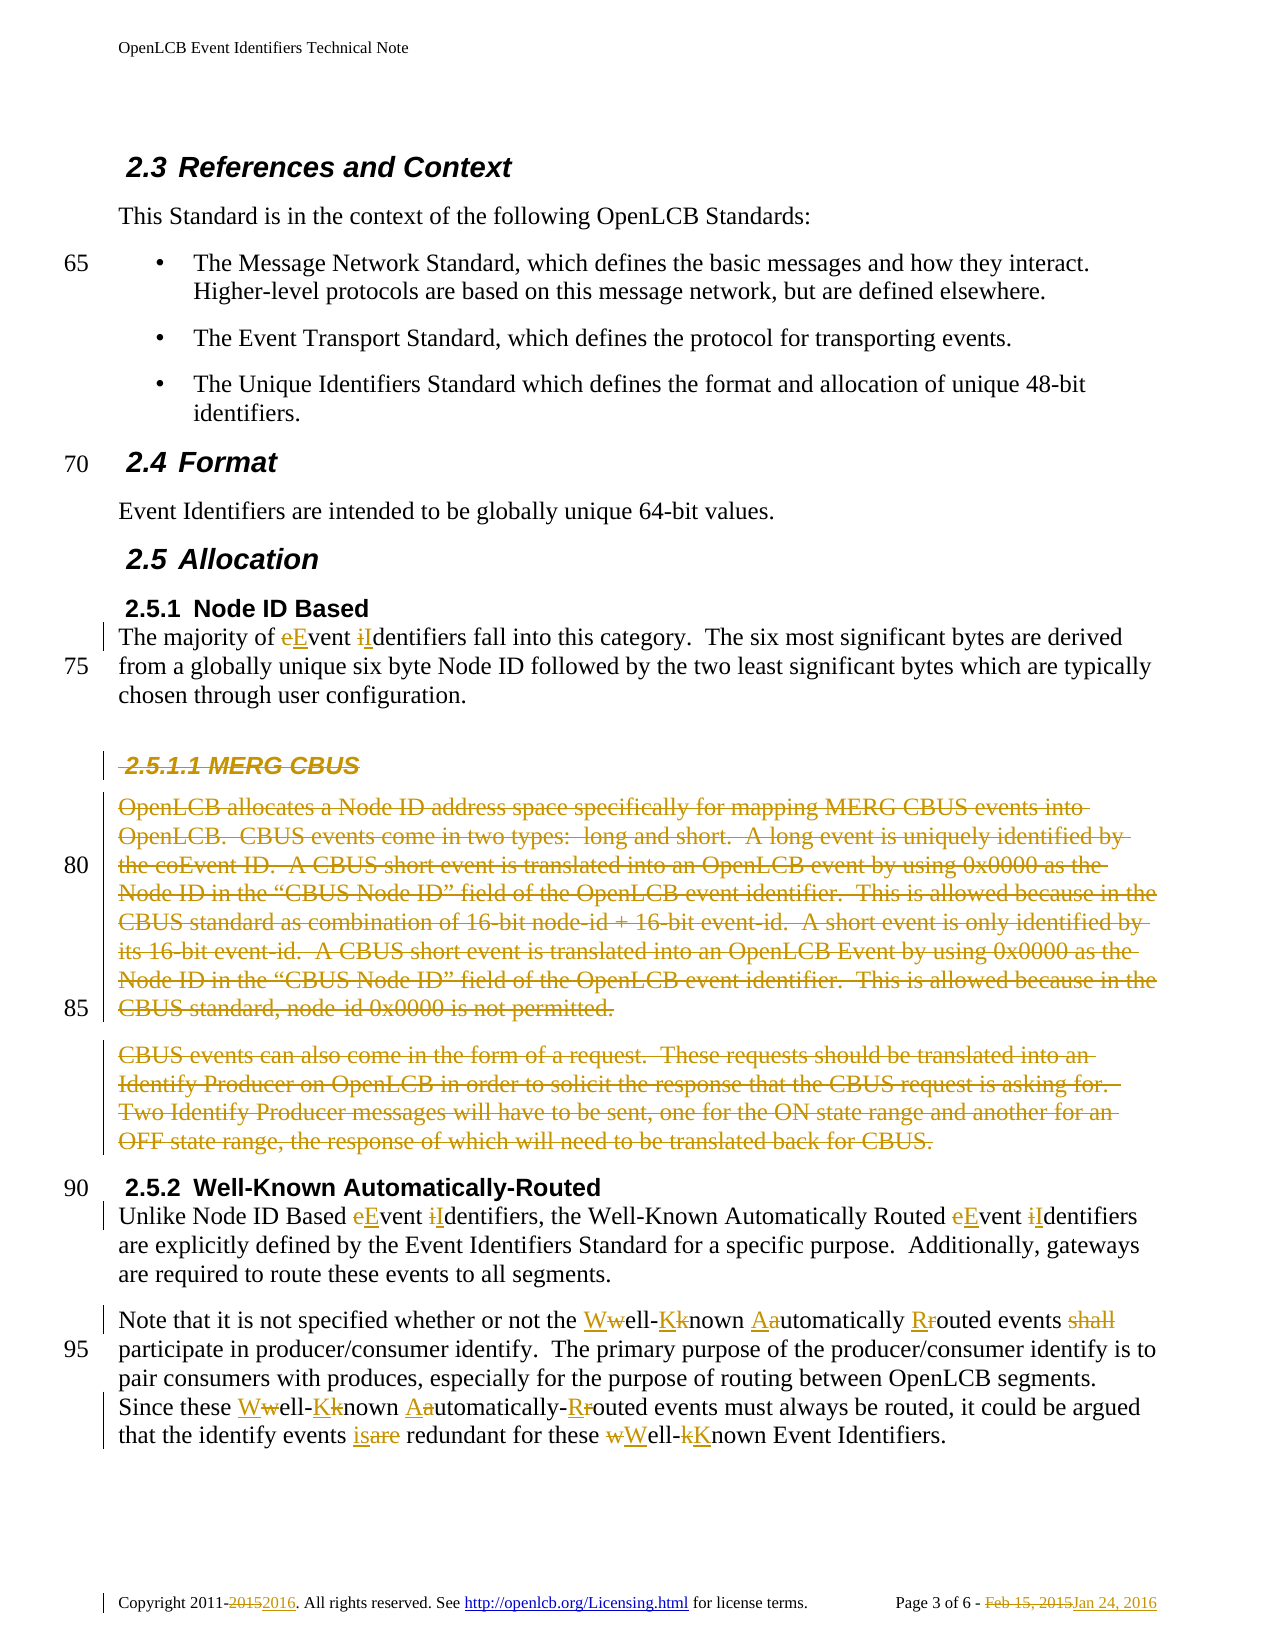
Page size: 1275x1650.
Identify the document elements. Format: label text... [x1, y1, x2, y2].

text Note that it is not specified whether or not the Well-Known Automatically Routed events participate in producer/consumer identify. The primary purpose of the producer/consumer identify is to pair consumers with produces, especially for the purpose of routing between OpenLCB segments. Since these Well-Known Automatically-Routed events must always be routed, it could be argued that the identify events is redundant for these Well-Known Event Identifiers. [118, 1305, 1157, 1449]
text This Standard is in the context of the following OpenLCB Standards: [118, 201, 1157, 230]
text Event Identifiers are intended to be globally unique 64-bit values. [118, 496, 1157, 524]
list The Event Transport Standard, which defines the protocol for transporting events. [156, 323, 1157, 352]
text The majority of Event Identifiers fall into this category. The six most significant bytes are derived from a globally unique six byte Node ID followed by the two least significant bytes which are typically chosen through user configuration. [118, 622, 1157, 708]
subtitle Format [118, 444, 1157, 478]
list The Message Network Standard, which defines the basic messages and how they interact. Higher-level protocols are based on this message network, but are defined elsewhere. [156, 248, 1157, 305]
list The Unique Identifiers Standard which defines the format and allocation of unique 48-bit identifiers. [156, 369, 1157, 427]
subtitle Allocation [118, 542, 1157, 576]
subtitle Node ID Based [118, 593, 1157, 622]
subtitle References and Context [118, 150, 1157, 183]
text Unlike Node ID Based Event Identifiers, the Well-Known Automatically Routed Event Identifiers are explicitly defined by the Event Identifiers Standard for a specific purpose. Additionally, gateways are required to route these events to all segments. [118, 1201, 1157, 1288]
subtitle Well-Known Automatically-Routed [118, 1173, 1157, 1201]
